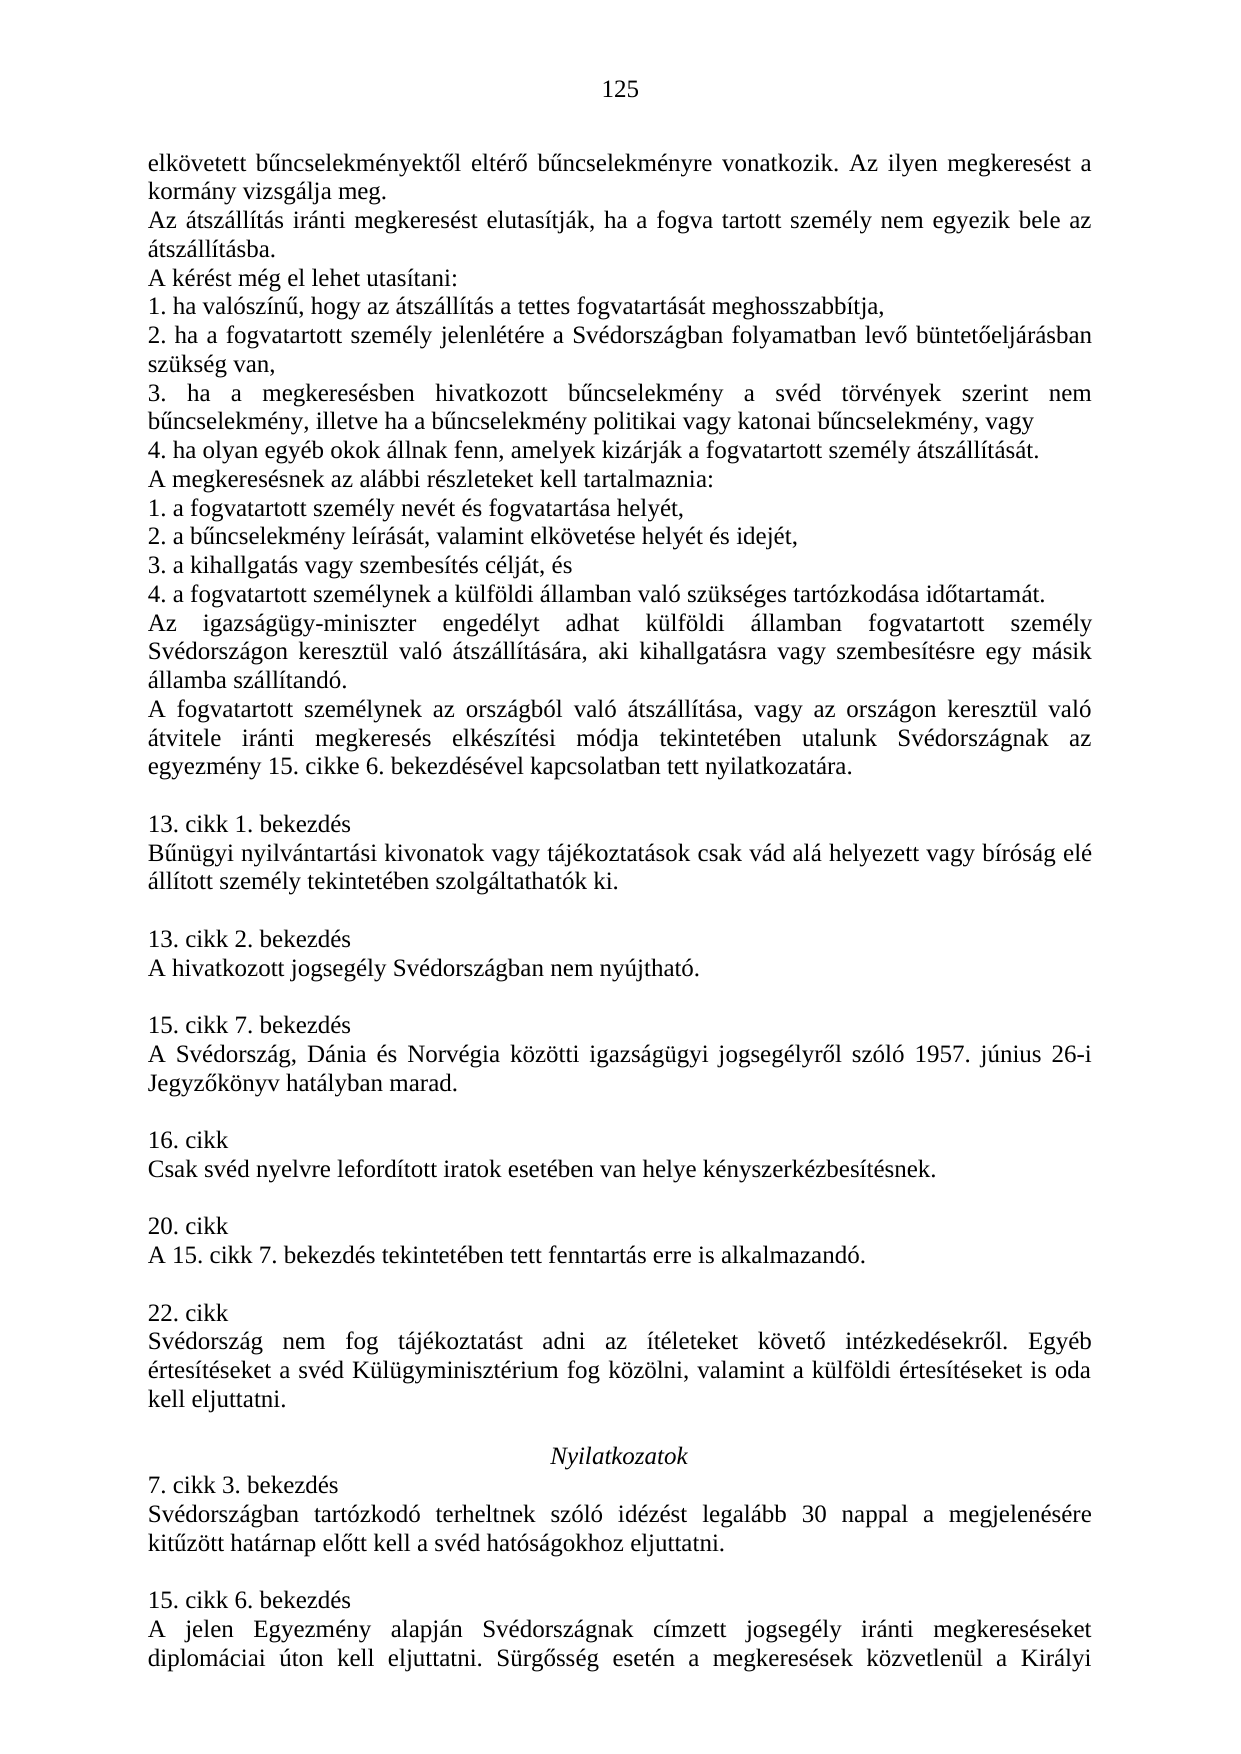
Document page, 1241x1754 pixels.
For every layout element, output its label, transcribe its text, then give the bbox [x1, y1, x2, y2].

text 13. cikk 1. bekezdés [148, 809, 1093, 838]
text Az igazságügy-miniszter engedélyt adhat külföldi államban fogvatartott személy Svédországon keresztül való átszállítására, aki kihallgatásra vagy szembesítésre egy másik államba szállítandó. [148, 608, 1093, 694]
text A kérést még el lehet utasítani: [148, 263, 1093, 291]
text A fogvatartott személynek az országból való átszállítása, vagy az országon keresztül való átvitele iránti megkeresés elkészítési módja tekintetében utalunk Svédországnak az egyezmény 15. cikke 6. bekezdésével kapcsolatban tett nyilatkozatára. [148, 694, 1093, 780]
text Svédországban tartózkodó terheltnek szóló idézést legalább 30 nappal a megjelenésére kitűzött határnap előtt kell a svéd hatóságokhoz eljuttatni. [148, 1499, 1093, 1556]
text 4. ha olyan egyéb okok állnak fenn, amelyek kizárják a fogvatartott személy átszállítását. [148, 435, 1093, 464]
text 3. ha a megkeresésben hivatkozott bűncselekmény a svéd törvények szerint nem bűncselekmény, illetve ha a bűncselekmény politikai vagy katonai bűncselekmény, vagy [148, 378, 1093, 435]
text A Svédország, Dánia és Norvégia közötti igazságügyi jogsegélyről szóló 1957. június 26-i Jegyzőkönyv hatályban marad. [148, 1039, 1093, 1096]
text A hivatkozott jogsegély Svédországban nem nyújtható. [148, 953, 1093, 981]
text Nyilatkozatok [148, 1441, 1093, 1470]
text Bűnügyi nyilvántartási kivonatok vagy tájékoztatások csak vád alá helyezett vagy bíróság elé állított személy tekintetében szolgáltathatók ki. [148, 838, 1093, 895]
text 2. ha a fogvatartott személy jelenlétére a Svédországban folyamatban levő büntetőeljárásban szükség van, [148, 320, 1093, 378]
text 1. ha valószínű, hogy az átszállítás a tettes fogvatartását meghosszabbítja, [148, 291, 1093, 320]
text 4. a fogvatartott személynek a külföldi államban való szükséges tartózkodása időtartamát. [148, 579, 1093, 608]
text 3. a kihallgatás vagy szembesítés célját, és [148, 550, 1093, 579]
text 1. a fogvatartott személy nevét és fogvatartása helyét, [148, 493, 1093, 521]
text 7. cikk 3. bekezdés [148, 1470, 1093, 1499]
text 15. cikk 7. bekezdés [148, 1010, 1093, 1039]
text A jelen Egyezmény alapján Svédországnak címzett jogsegély iránti megkereséseket diplomáciai úton kell eljuttatni. Sürgősség esetén a megkeresések közvetlenül a Királyi [148, 1614, 1093, 1671]
text Az átszállítás iránti megkeresést elutasítják, ha a fogva tartott személy nem egyezik bele az átszállításba. [148, 205, 1093, 263]
text Svédország nem fog tájékoztatást adni az ítéleteket követő intézkedésekről. Egyéb értesítéseket a svéd Külügyminisztérium fog közölni, valamint a külföldi értesítéseket is oda kell eljuttatni. [148, 1326, 1093, 1413]
text elkövetett bűncselekményektől eltérő bűncselekményre vonatkozik. Az ilyen megkeresést a kormány vizsgálja meg. [148, 148, 1093, 205]
text 16. cikk [148, 1125, 1093, 1154]
text A megkeresésnek az alábbi részleteket kell tartalmaznia: [148, 464, 1093, 493]
text Csak svéd nyelvre lefordított iratok esetében van helye kényszerkézbesítésnek. [148, 1154, 1093, 1183]
text 2. a bűncselekmény leírását, valamint elkövetése helyét és idejét, [148, 521, 1093, 550]
text 15. cikk 6. bekezdés [148, 1585, 1093, 1614]
text 20. cikk [148, 1211, 1093, 1240]
text A 15. cikk 7. bekezdés tekintetében tett fenntartás erre is alkalmazandó. [148, 1240, 1093, 1269]
text 22. cikk [148, 1298, 1093, 1326]
text 13. cikk 2. bekezdés [148, 924, 1093, 953]
